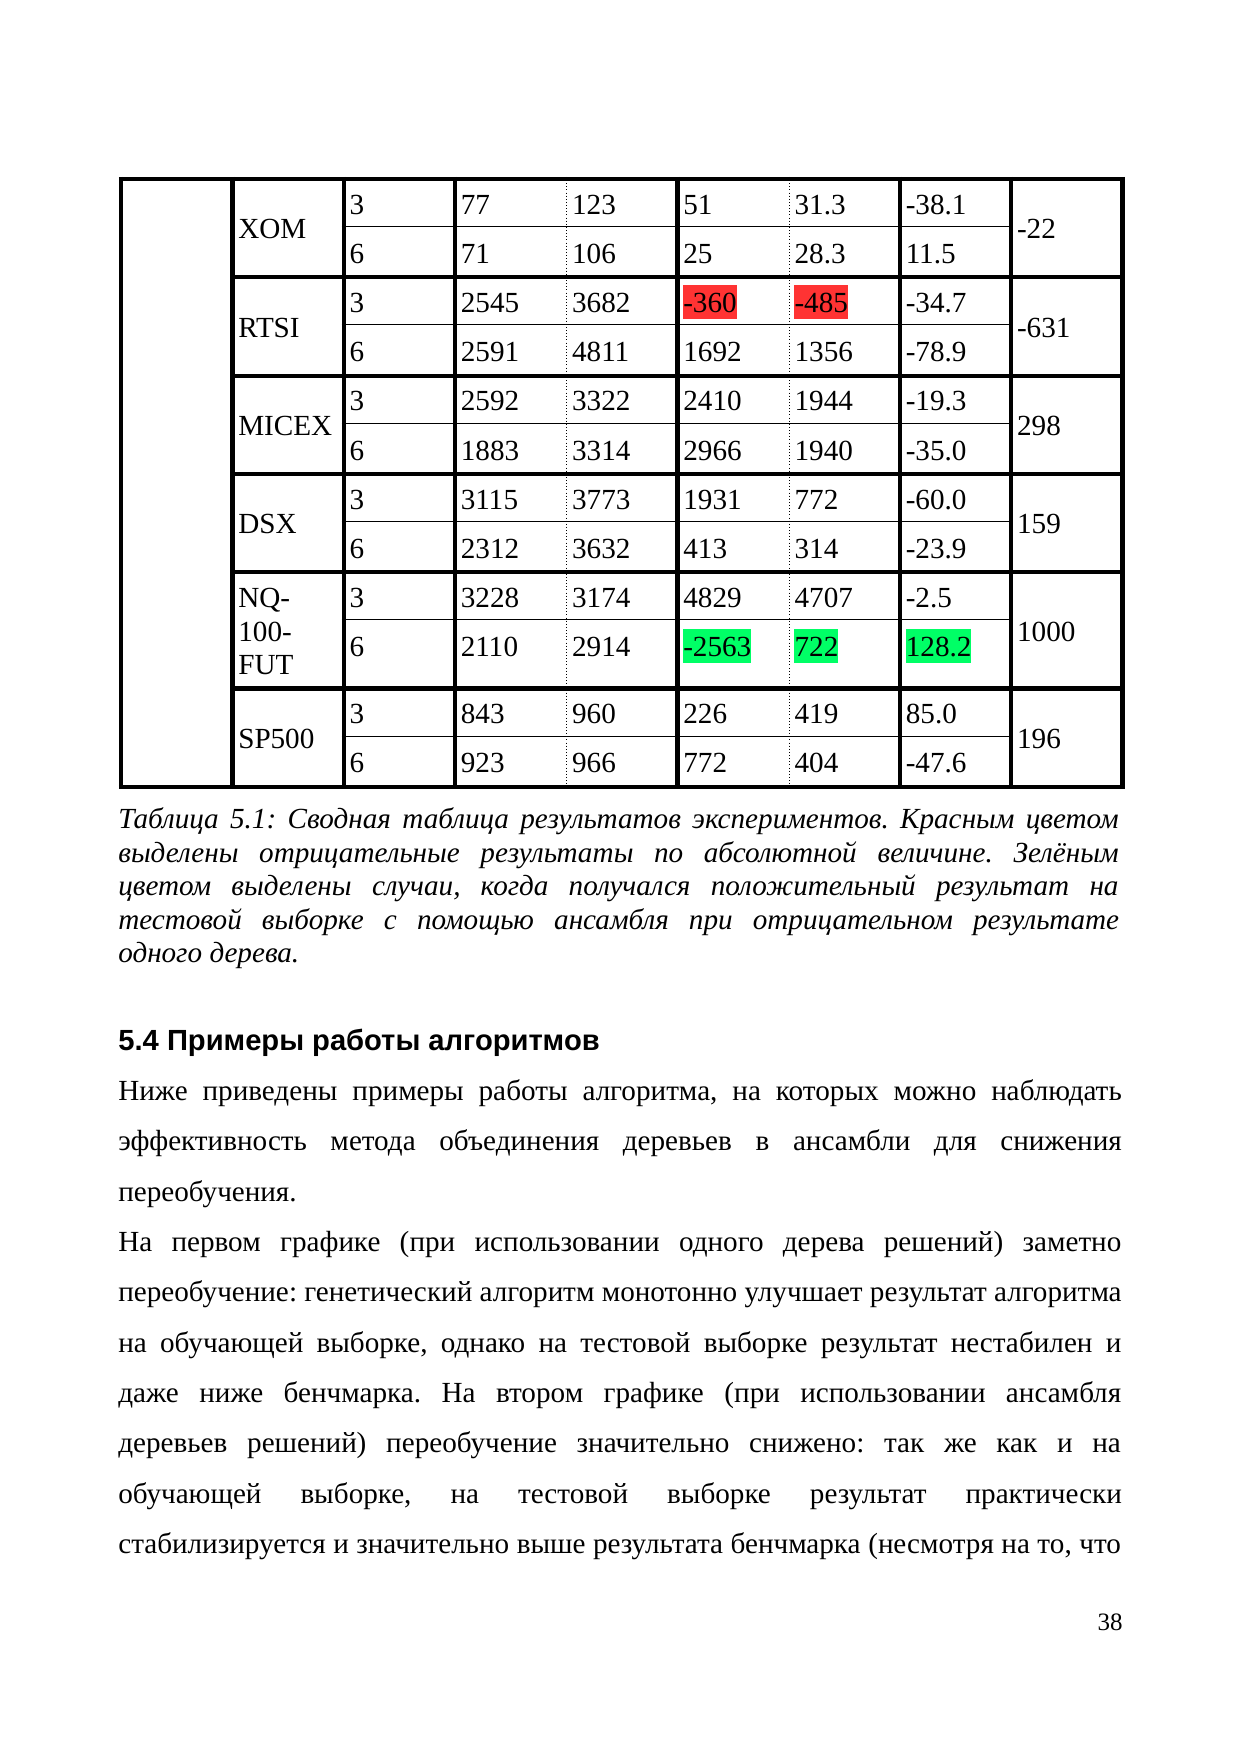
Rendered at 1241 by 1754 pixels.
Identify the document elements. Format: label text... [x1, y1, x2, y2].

table_cell 3682 [566, 279, 675, 324]
table_cell 4707 [789, 574, 898, 619]
table_cell 2966 [680, 424, 789, 472]
table_cell NQ-100-FUT [235, 574, 342, 686]
table_cell XOM [235, 181, 342, 275]
table_cell -2563 [680, 620, 789, 686]
table_cell 31.3 [789, 181, 898, 226]
table_cell 1940 [789, 424, 898, 472]
table_cell 404 [789, 737, 898, 785]
table_cell 413 [680, 522, 789, 570]
table_cell 4811 [566, 325, 675, 373]
table_cell -78.9 [902, 325, 1009, 373]
table_cell 1000 [1013, 574, 1120, 686]
table_cell -47.6 [902, 737, 1009, 785]
table_cell 4829 [680, 574, 789, 619]
table_cell 2110 [457, 620, 566, 686]
table_cell 772 [680, 737, 789, 785]
table_cell 3 [346, 279, 453, 324]
table_cell 966 [566, 737, 675, 785]
table_cell -19.3 [902, 378, 1009, 423]
table_cell -38.1 [902, 181, 1009, 226]
table_cell -23.9 [902, 522, 1009, 570]
table_cell 77 [457, 181, 566, 226]
table_cell RTSI [235, 279, 342, 373]
table_cell 11.5 [902, 227, 1009, 275]
table_cell 419 [789, 691, 898, 736]
table_cell 3 [346, 691, 453, 736]
table_cell 2545 [457, 279, 566, 324]
table_cell 3 [346, 476, 453, 521]
table_cell -631 [1013, 279, 1120, 373]
text Таблица 5.1: Сводная таблица результатов экспериментов. Красным цветом выделены отрицательные результаты по абсолютной величине. Зелёным цветом выделены случаи, когда получался положительный результат на тестовой выборке с помощью ансамбля при отрицательном результате одного дерева. [118, 801, 1122, 969]
table_cell -360 [680, 279, 789, 324]
table_cell 6 [346, 227, 453, 275]
table_cell 1931 [680, 476, 789, 521]
table_cell 3 [346, 574, 453, 619]
table_cell 6 [346, 522, 453, 570]
table_cell 2591 [457, 325, 566, 373]
table_cell 298 [1013, 378, 1120, 472]
table_cell 1883 [457, 424, 566, 472]
table_cell 3115 [457, 476, 566, 521]
table_cell 3314 [566, 424, 675, 472]
table_cell 196 [1013, 691, 1120, 785]
table_cell 2914 [566, 620, 675, 686]
table_cell -34.7 [902, 279, 1009, 324]
table_cell -485 [789, 279, 898, 324]
table_cell 2592 [457, 378, 566, 423]
table_cell 6 [346, 737, 453, 785]
table_cell 960 [566, 691, 675, 736]
table_cell 923 [457, 737, 566, 785]
table_cell 3 [346, 181, 453, 226]
table_cell 123 [566, 181, 675, 226]
table_cell 3773 [566, 476, 675, 521]
table_cell 1692 [680, 325, 789, 373]
table_cell 2410 [680, 378, 789, 423]
table_cell SP500 [235, 691, 342, 785]
table_cell -2.5 [902, 574, 1009, 619]
table_cell 1944 [789, 378, 898, 423]
table_cell 106 [566, 227, 675, 275]
table_cell 6 [346, 424, 453, 472]
table_cell 226 [680, 691, 789, 736]
table_cell -35.0 [902, 424, 1009, 472]
table_cell 772 [789, 476, 898, 521]
table_cell 85.0 [902, 691, 1009, 736]
list Примеры работы алгоритмов [118, 1023, 1122, 1056]
table_cell 6 [346, 325, 453, 373]
table_cell 71 [457, 227, 566, 275]
table_cell MICEX [235, 378, 342, 472]
table_cell 6 [346, 620, 453, 686]
table_cell [123, 181, 230, 785]
list Ниже приведены примеры работы алгоритма, на которых можно наблюдать эффективность метода объединения деревьев в ансамбли для снижения переобучения. [118, 1073, 1122, 1207]
table_cell -22 [1013, 181, 1120, 275]
table_cell 1356 [789, 325, 898, 373]
table_cell 3322 [566, 378, 675, 423]
table_cell 51 [680, 181, 789, 226]
list На первом графике (при использовании одного дерева решений) заметно переобучение: генетический алгоритм монотонно улучшает результат алгоритма на обучающей выборке, однако на тестовой выборке результат нестабилен и даже ниже бенчмарка. На втором графике (при использовании ансамбля деревьев решений) переобучение значительно снижено: так же как и на обучающей выборке, на тестовой выборке результат практически стабилизируется и значительно выше результата бенчмарка (несмотря на то, что [118, 1224, 1122, 1559]
table_cell 128.2 [902, 620, 1009, 686]
table_cell 25 [680, 227, 789, 275]
table_cell -60.0 [902, 476, 1009, 521]
table_cell 28.3 [789, 227, 898, 275]
table_cell 3632 [566, 522, 675, 570]
table_cell 843 [457, 691, 566, 736]
table_cell 3228 [457, 574, 566, 619]
table_cell 722 [789, 620, 898, 686]
table_cell 314 [789, 522, 898, 570]
table_cell DSX [235, 476, 342, 570]
table_cell 159 [1013, 476, 1120, 570]
table_cell 2312 [457, 522, 566, 570]
table_cell 3174 [566, 574, 675, 619]
table_cell 3 [346, 378, 453, 423]
